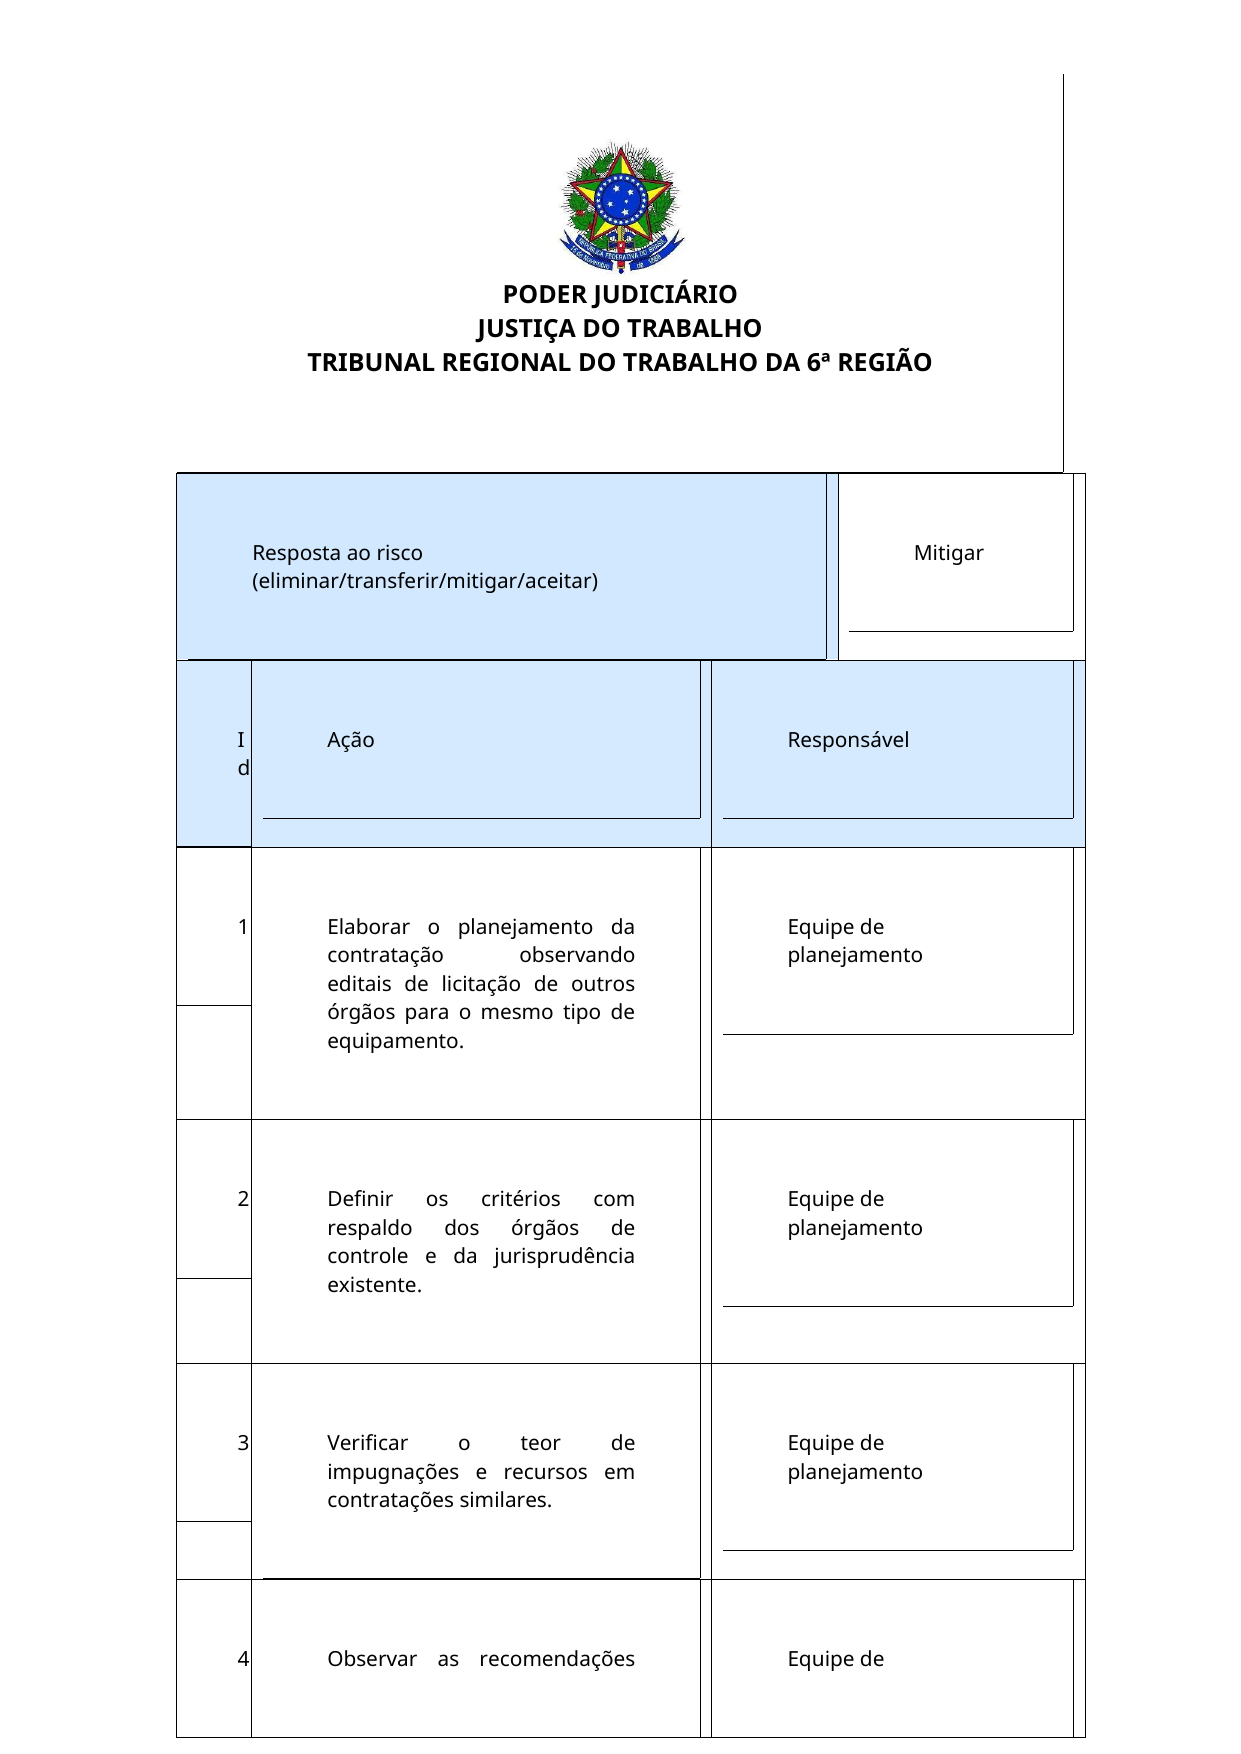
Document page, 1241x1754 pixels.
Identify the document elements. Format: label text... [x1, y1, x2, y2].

table_cell [701, 1580, 711, 1737]
table_cell [177, 1522, 251, 1578]
table_cell 1 [177, 848, 251, 1005]
table_cell [701, 1364, 711, 1578]
table_cell [701, 1120, 711, 1363]
table_cell Mitigar [839, 474, 1085, 659]
table_cell Elaborar o planejamento da contratação observando editais de licitação de outros órgãos para o mesmo tipo de equipamento. [252, 848, 700, 1119]
table_cell Equipe de [712, 1580, 1073, 1737]
table_cell Resposta ao risco (eliminar/transferir/mitigar/aceitar) [177, 474, 826, 659]
table_cell Equipe de planejamento [712, 1120, 1085, 1363]
table_cell [177, 1006, 251, 1119]
table_cell [827, 474, 838, 659]
table_cell Responsável [712, 661, 1085, 847]
table_cell [1074, 1580, 1085, 1737]
table_cell [177, 1279, 251, 1363]
table_cell [701, 848, 711, 1119]
table_cell 4 [177, 1580, 251, 1737]
table_cell Id [177, 661, 251, 846]
table_cell 3 [177, 1364, 251, 1521]
table_cell Observar as recomendações [252, 1580, 700, 1737]
table_cell 2 [177, 1120, 251, 1278]
table_cell Ação [252, 661, 711, 847]
table_cell Equipe de planejamento [712, 1364, 1085, 1578]
table_cell Definir os critérios com respaldo dos órgãos de controle e da jurisprudência existente. [252, 1120, 700, 1363]
table_cell Verificar o teor de impugnações e recursos em contratações similares. [252, 1364, 700, 1578]
table_cell Equipe de planejamento [712, 848, 1085, 1119]
